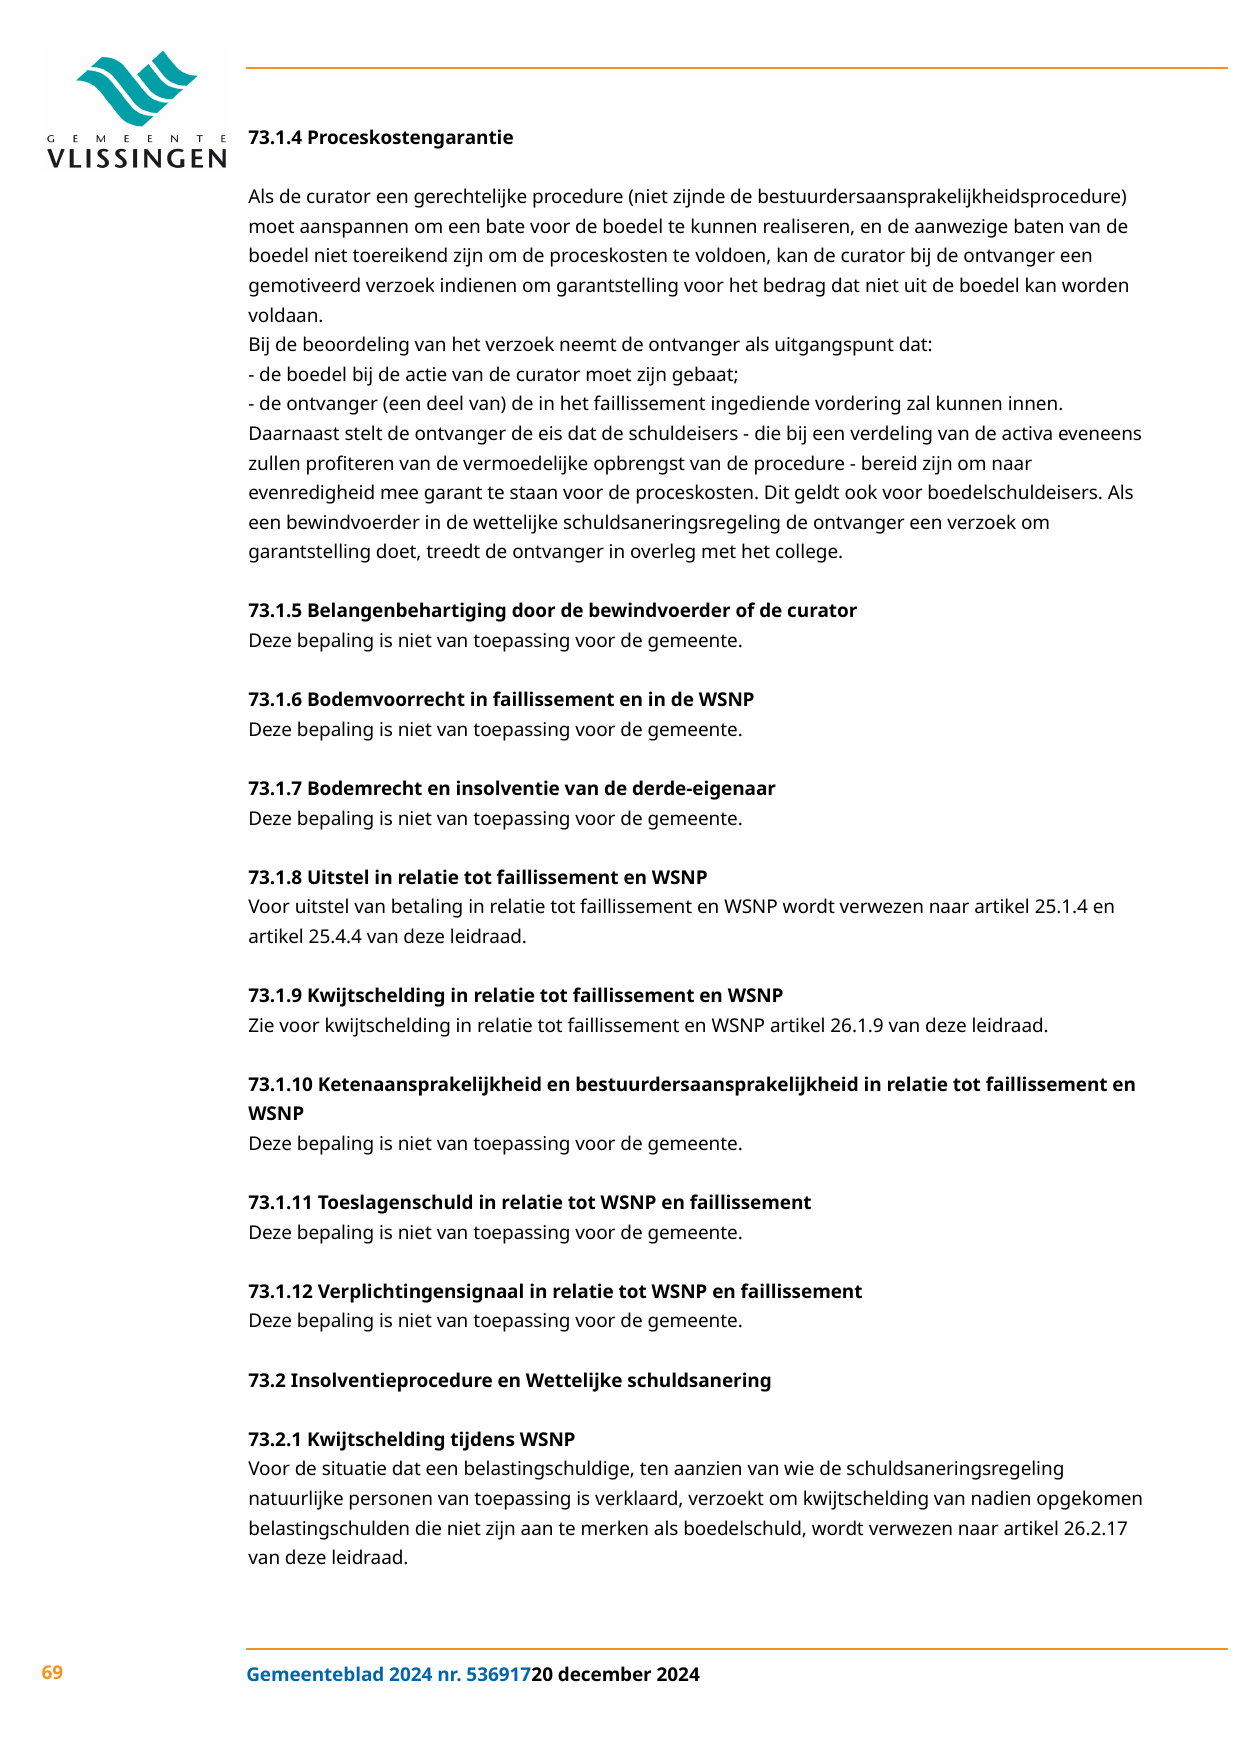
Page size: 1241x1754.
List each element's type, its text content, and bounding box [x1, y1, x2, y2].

text 73.2 Insolventieprocedure en Wettelijke schuldsanering [248, 1367, 1152, 1393]
text - de boedel bij de actie van de curator moet zijn gebaat; [248, 361, 1152, 387]
text Deze bepaling is niet van toepassing voor de gemeente. [248, 1308, 1152, 1333]
text 73.1.8 Uitstel in relatie tot faillissement en WSNP [248, 864, 1152, 890]
text Deze bepaling is niet van toepassing voor de gemeente. [248, 1219, 1152, 1245]
text 73.1.9 Kwijtschelding in relatie tot faillissement en WSNP [248, 982, 1152, 1008]
text 73.1.11 Toeslagenschuld in relatie tot WSNP en faillissement [248, 1189, 1152, 1215]
text Deze bepaling is niet van toepassing voor de gemeente. [248, 805, 1152, 831]
text Voor de situatie dat een belastingschuldige, ten aanzien van wie de schuldsaneringsregeling natuurlijke personen van toepassing is verklaard, verzoekt om kwijtschelding van nadien opgekomen belastingschulden die niet zijn aan te merken als boedelschuld, wordt verwezen naar artikel 26.2.17 van deze leidraad. [248, 1456, 1152, 1570]
picture [41, 47, 231, 172]
text 73.2.1 Kwijtschelding tijdens WSNP [248, 1426, 1152, 1452]
text 73.1.12 Verplichtingensignaal in relatie tot WSNP en faillissement [248, 1278, 1152, 1304]
text Daarnaast stelt de ontvanger de eis dat de schuldeisers - die bij een verdeling van de activa eveneens zullen profiteren van de vermoedelijke opbrengst van de procedure - bereid zijn om naar evenredigheid mee garant te staan voor de proceskosten. Dit geldt ook voor boedelschuldeisers. Als een bewindvoerder in de wettelijke schuldsaneringsregeling de ontvanger een verzoek om garantstelling doet, treedt de ontvanger in overleg met het college. [248, 420, 1152, 564]
text Deze bepaling is niet van toepassing voor de gemeente. [248, 716, 1152, 742]
text 73.1.6 Bodemvoorrecht in faillissement en in de WSNP [248, 686, 1152, 712]
text - de ontvanger (een deel van) de in het faillissement ingediende vordering zal kunnen innen. [248, 391, 1152, 416]
text Als de curator een gerechtelijke procedure (niet zijnde de bestuurdersaansprakelijkheidsprocedure) moet aanspannen om een bate voor de boedel te kunnen realiseren, en de aanwezige baten van de boedel niet toereikend zijn om de proceskosten te voldoen, kan de curator bij de ontvanger een gemotiveerd verzoek indienen om garantstelling voor het bedrag dat niet uit de boedel kan worden voldaan. [248, 183, 1152, 328]
text 73.1.10 Ketenaansprakelijkheid en bestuurdersaansprakelijkheid in relatie tot faillissement en WSNP [248, 1071, 1152, 1126]
text Bij de beoordeling van het verzoek neemt de ontvanger als uitgangspunt dat: [248, 331, 1152, 357]
text 73.1.5 Belangenbehartiging door de bewindvoerder of de curator [248, 598, 1152, 623]
text Deze bepaling is niet van toepassing voor de gemeente. [248, 627, 1152, 653]
text 73.1.7 Bodemrecht en insolventie van de derde-eigenaar [248, 775, 1152, 801]
text 73.1.4 Proceskostengarantie [248, 124, 1152, 150]
text Voor uitstel van betaling in relatie tot faillissement en WSNP wordt verwezen naar artikel 25.1.4 en artikel 25.4.4 van deze leidraad. [248, 893, 1152, 949]
text Deze bepaling is niet van toepassing voor de gemeente. [248, 1130, 1152, 1156]
text Zie voor kwijtschelding in relatie tot faillissement en WSNP artikel 26.1.9 van deze leidraad. [248, 1012, 1152, 1038]
